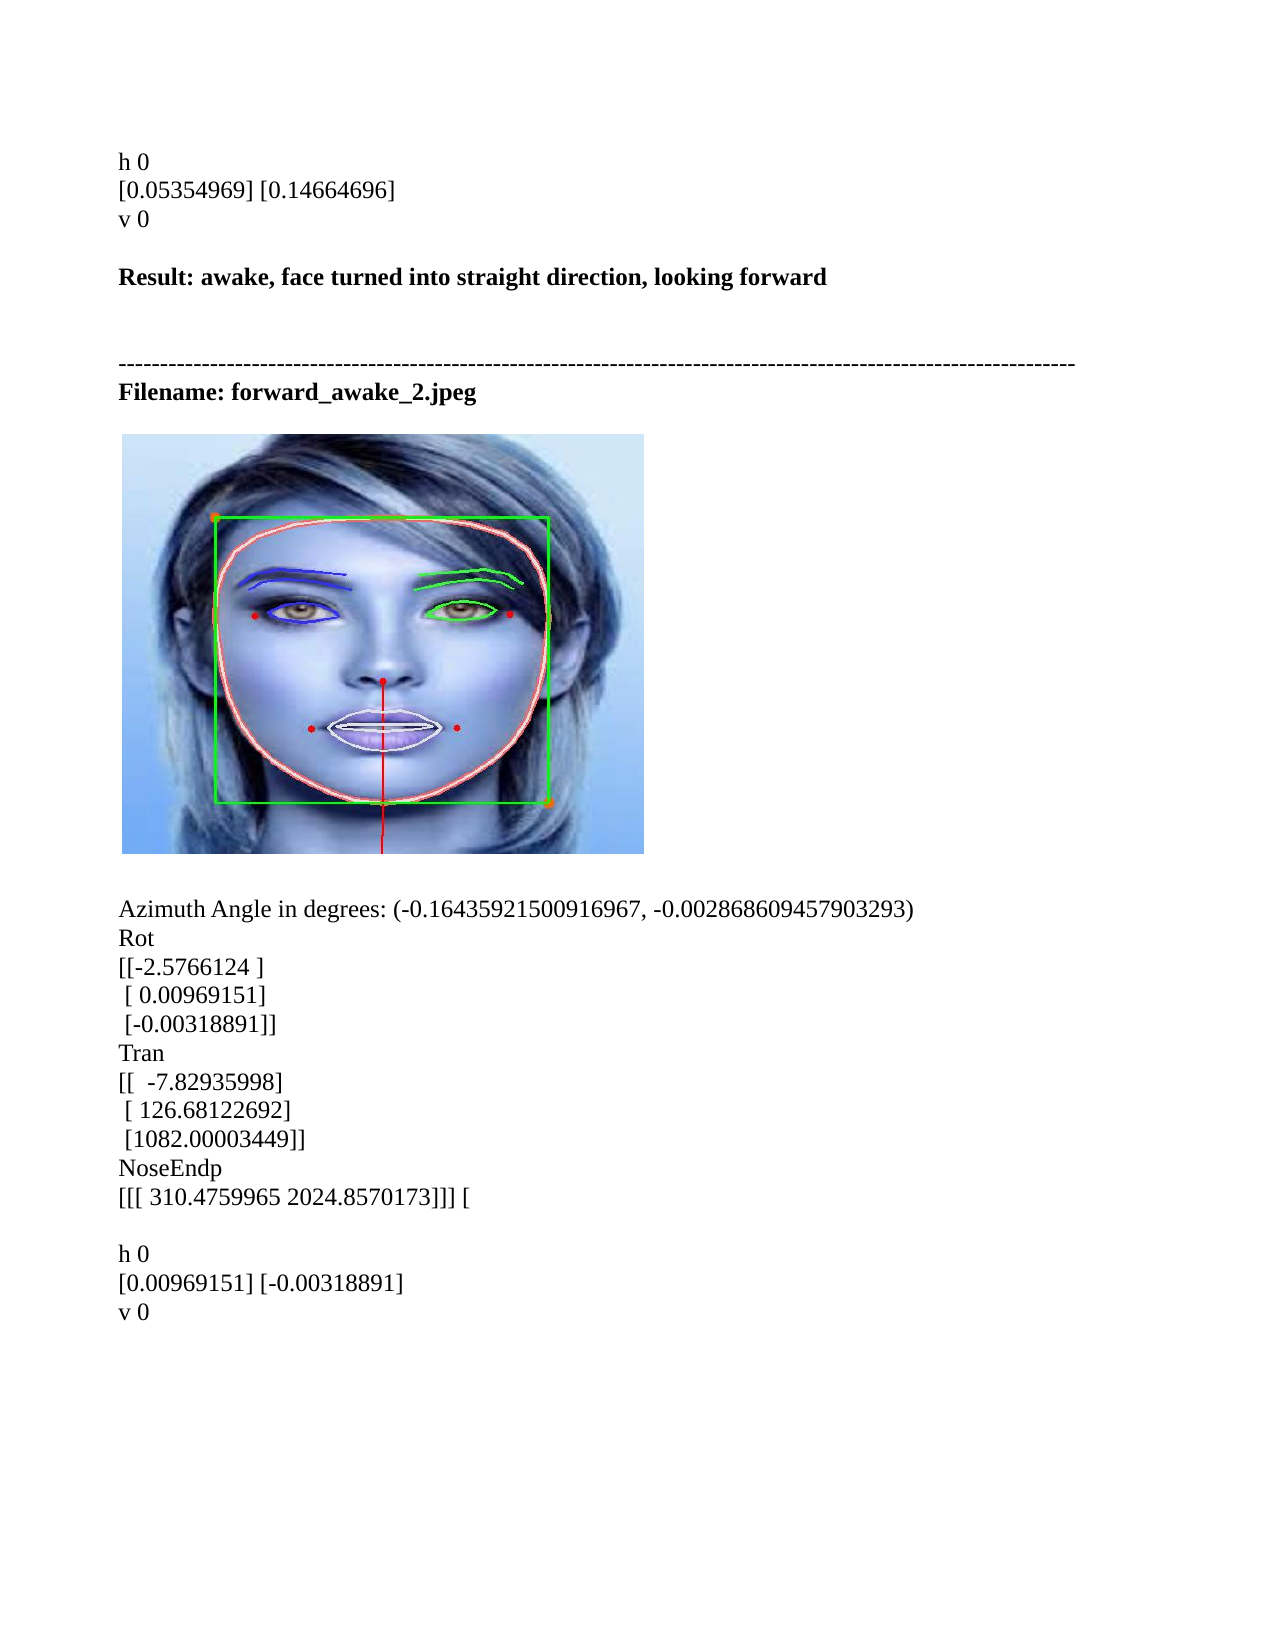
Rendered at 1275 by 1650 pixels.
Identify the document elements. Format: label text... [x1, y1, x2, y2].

text NoseEndp [118, 1153, 1157, 1182]
text [[ -7.82935998] [118, 1067, 1157, 1096]
text [0.00969151] [-0.00318891] [118, 1268, 1157, 1297]
text h 0 [118, 147, 1157, 176]
text [ 0.00969151] [118, 981, 1157, 1009]
text Rot [118, 923, 1157, 952]
text Filename: forward_awake_2.jpeg [118, 377, 1157, 406]
text [ 126.68122692] [118, 1096, 1157, 1124]
text Azimuth Angle in degrees: (-0.16435921500916967, -0.002868609457903293) [118, 894, 1157, 923]
text Tran [118, 1038, 1157, 1067]
text v 0 [118, 204, 1157, 233]
text v 0 [118, 1297, 1157, 1326]
picture [122, 434, 644, 854]
text [-0.00318891]] [118, 1009, 1157, 1038]
text [[[ 310.4759965 2024.8570173]]] [ [118, 1182, 1157, 1211]
text [0.05354969] [0.14664696] [118, 176, 1157, 204]
text [1082.00003449]] [118, 1124, 1157, 1153]
text Result: awake, face turned into straight direction, looking forward [118, 262, 1157, 291]
text ------------------------------------------------------------------------------------------------------------------- [118, 348, 1157, 377]
text [[-2.5766124 ] [118, 952, 1157, 981]
text h 0 [118, 1239, 1157, 1268]
